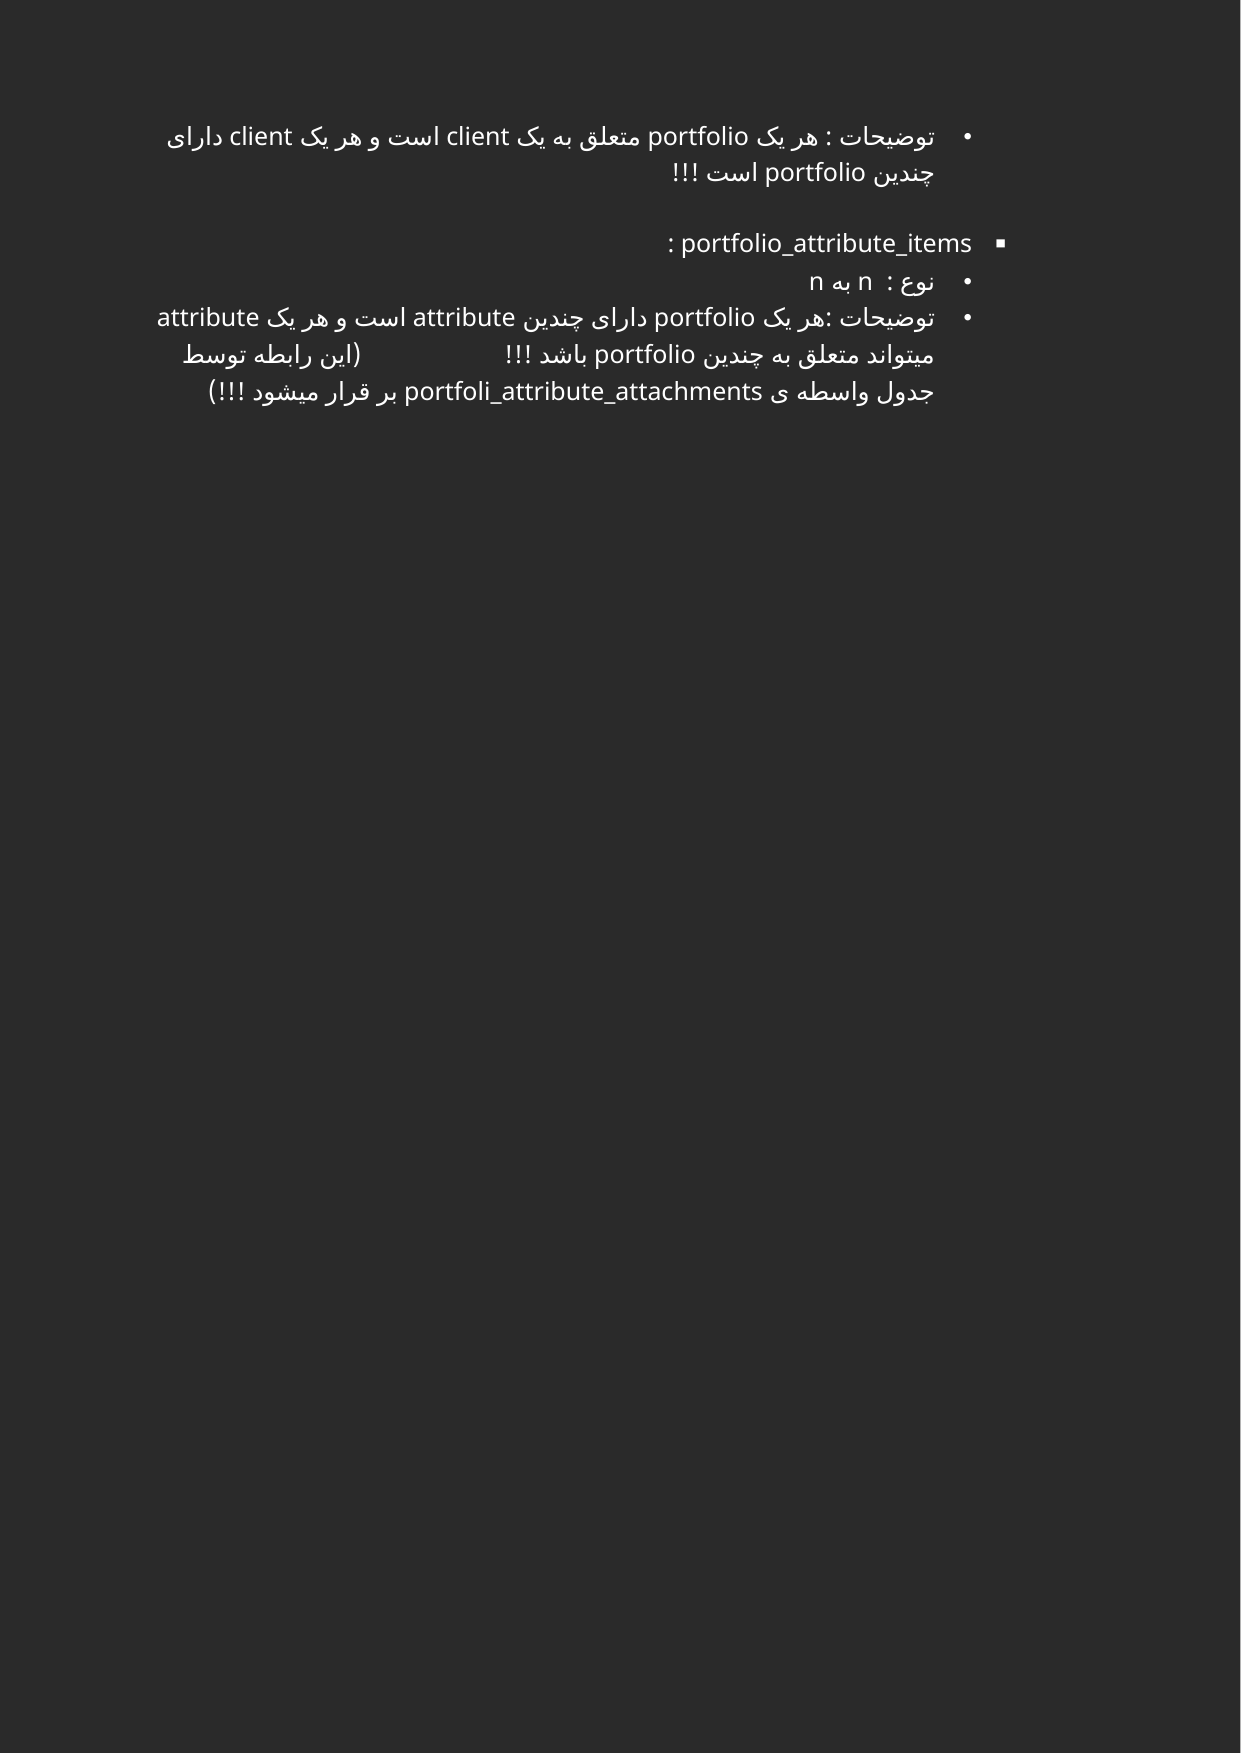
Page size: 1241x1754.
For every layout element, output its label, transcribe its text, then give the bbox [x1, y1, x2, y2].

list توضیحات :‌هر یک portfolio دارای چندین attribute است و هر یک attribute میتواند متعلق به چندین portfolio باشد !!! (این رابطه توسط جدول واسطه ی portfoli_attribute_attachments بر قرار میشود !!!) [118, 300, 972, 411]
list توضیحات :‌ هر یک portfolio متعلق به یک client است و هر یک client دارای چندین portfolio است !!! [118, 118, 972, 192]
list نوع :‌ n به n [118, 263, 972, 300]
list portfolio_attribute_items : [118, 226, 1010, 263]
